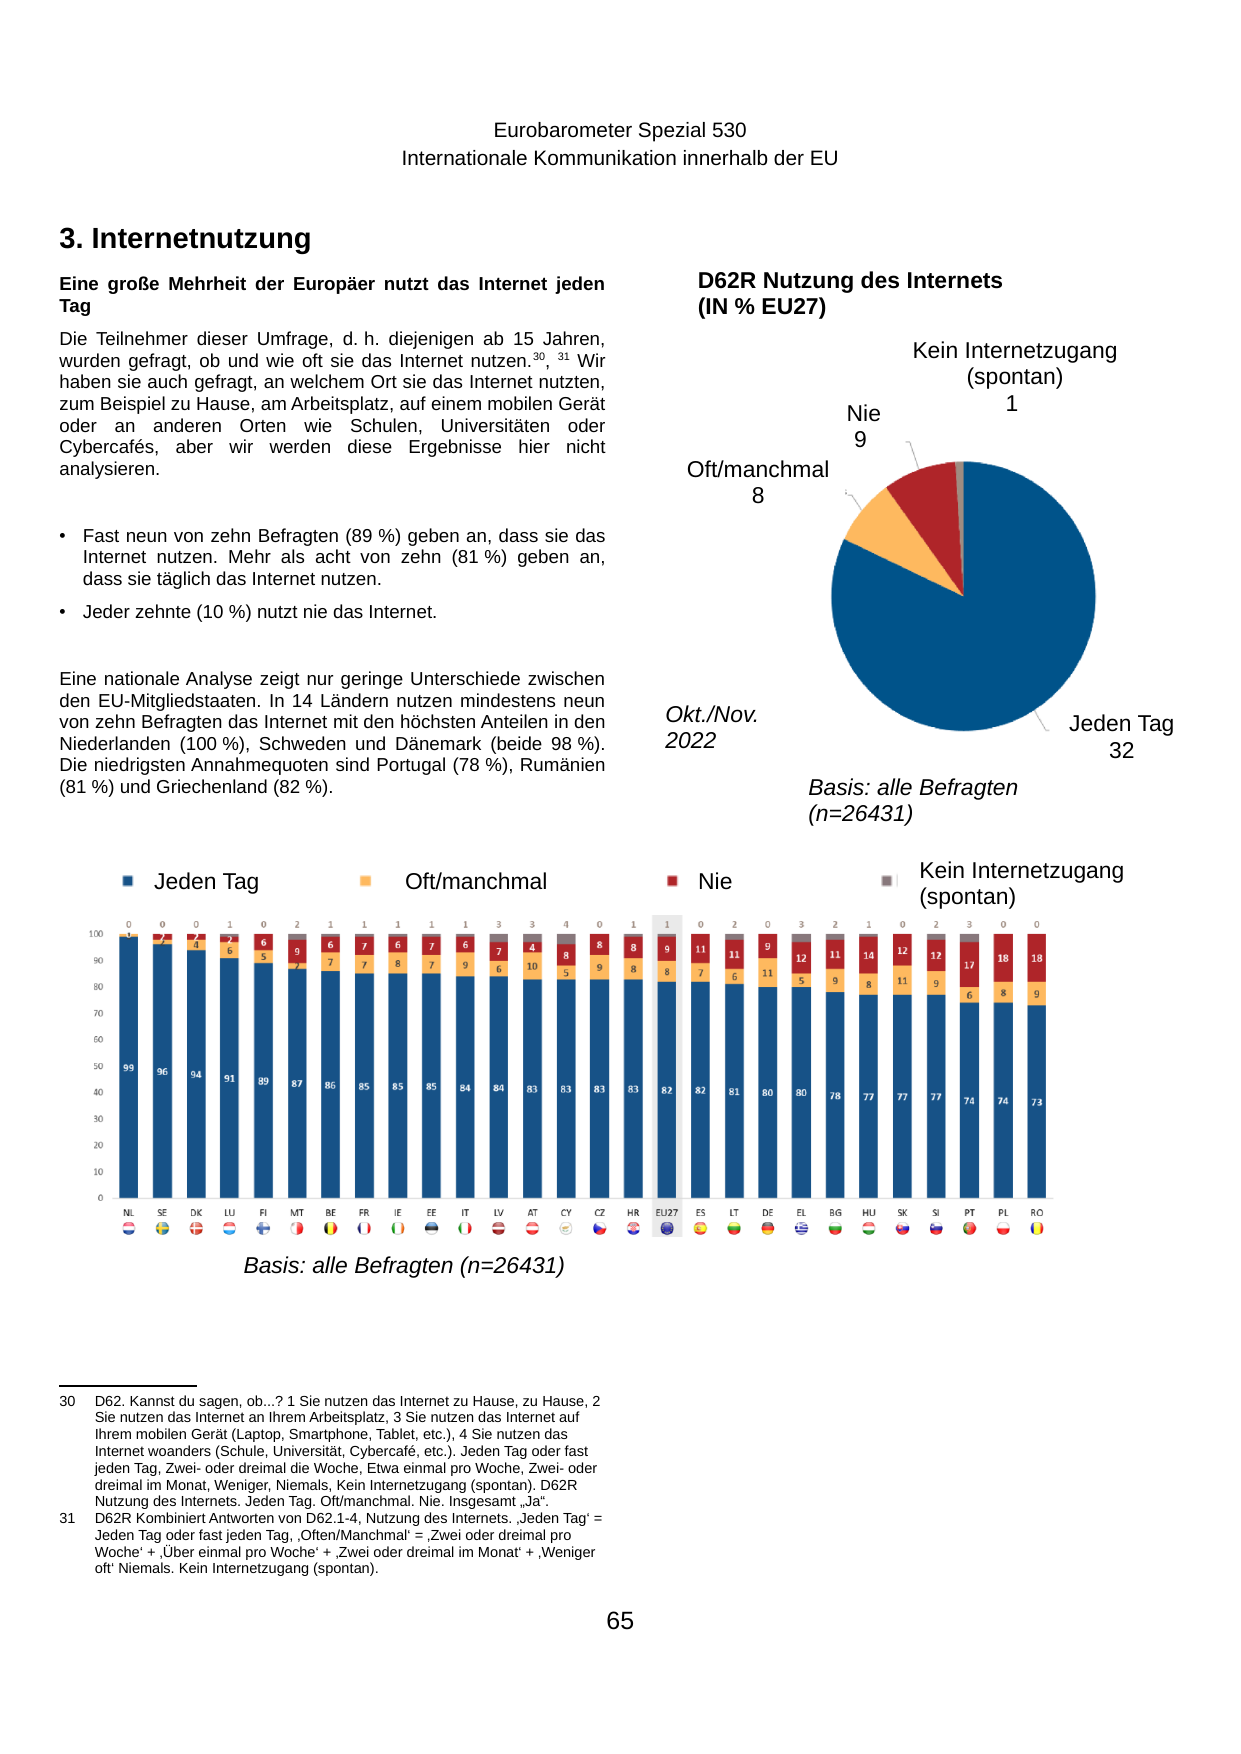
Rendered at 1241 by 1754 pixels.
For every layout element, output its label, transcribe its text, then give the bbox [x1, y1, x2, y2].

text Eine nationale Analyse zeigt nur geringe Unterschiede zwischen den EU-Mitgliedstaaten. In 14 Ländern nutzen mindestens neun von zehn Befragten das Internet mit den höchsten Anteilen in den Niederlanden (100 %), Schweden und Dänemark (beide 98 %). Die niedrigsten Annahmequoten sind Portugal (78 %), Rumänien (81 %) und Griechenland (82 %). [59, 668, 605, 797]
picture [105, 860, 898, 901]
list Jeder zehnte (10 %) nutzt nie das Internet. [59, 601, 605, 623]
list Fast neun von zehn Befragten (89 %) geben an, dass sie das Internet nutzen. Mehr als acht von zehn (81 %) geben an, dass sie täglich das Internet nutzen. [59, 524, 605, 589]
text D62. Kannst du sagen, ob...? 1 Sie nutzen das Internet zu Hause, zu Hause, 2 Sie nutzen das Internet an Ihrem Arbeitsplatz, 3 Sie nutzen das Internet auf Ihrem mobilen Gerät (Laptop, Smartphone, Tablet, etc.), 4 Sie nutzen das Internet woanders (Schule, Universität, Cybercafé, etc.). Jeden Tag oder fast jeden Tag, Zwei- oder dreimal die Woche, Etwa einmal pro Woche, Zwei- oder dreimal im Monat, Weniger, Niemals, Kein Internetzugang (spontan). D62R Nutzung des Internets. Jeden Tag. Oft/manchmal. Nie. Insgesamt „Ja“. [59, 1392, 605, 1510]
picture [857, 433, 863, 440]
picture [80, 915, 1060, 1237]
text Die Teilnehmer dieser Umfrage, d. h. diejenigen ab 15 Jahren, wurden gefragt, ob und wie oft sie das Internet nutzen., Wir haben sie auch gefragt, an welchem Ort sie das Internet nutzten, zum Beispiel zu Hause, am Arbeitsplatz, auf einem mobilen Gerät oder an anderen Orten wie Schulen, Universitäten oder Cybercafés, aber wir werden diese Ergebnisse hier nicht analysieren. [59, 328, 605, 479]
text Eine große Mehrheit der Europäer nutzt das Internet jeden Tag [59, 273, 605, 316]
text D62R Kombiniert Antworten von D62.1-4, Nutzung des Internets. ‚Jeden Tag‘ = Jeden Tag oder fast jeden Tag, ‚Often/Manchmal‘ = ‚Zwei oder dreimal pro Woche‘ + ‚Über einmal pro Woche‘ + ‚Zwei oder dreimal im Monat‘ + ‚Weniger oft‘ Niemals. Kein Internetzugang (spontan). [59, 1510, 605, 1577]
subtitle 3. Internetnutzung [59, 221, 605, 255]
picture [825, 431, 1099, 734]
